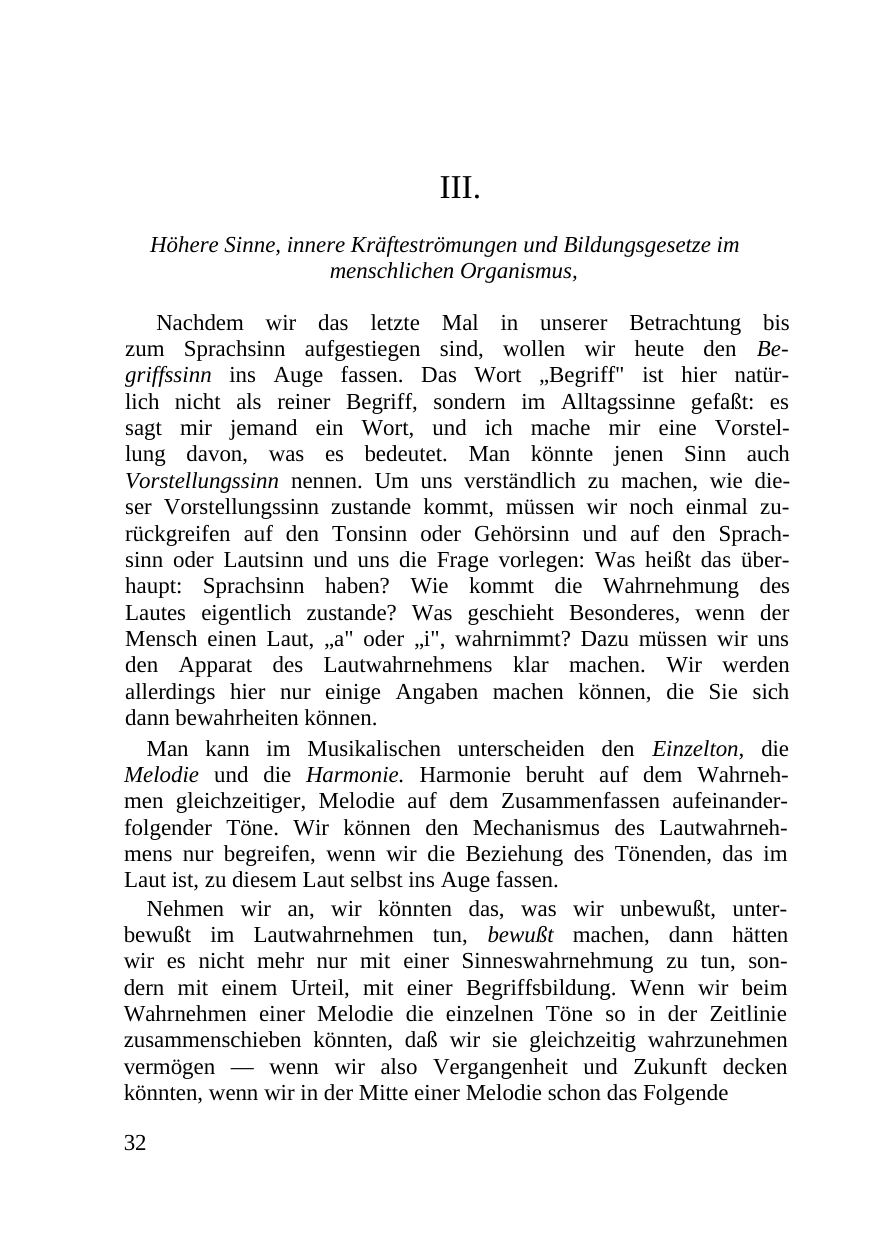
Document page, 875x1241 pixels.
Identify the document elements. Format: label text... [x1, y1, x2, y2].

text Höhere Sinne, innere Kräfteströmungen und Bildungsgesetze im menschlichen Organismus, [150, 231, 791, 284]
text Nachdem wir das letzte Mal in unserer Betrachtung bis zum Sprachsinn aufgestiegen sind, wollen wir heute den Be- griffssinn ins Auge fassen. Das Wort „Begriff" ist hier natür- lich nicht als reiner Begriff, sondern im Alltagssinne gefaßt: es sagt mir jemand ein Wort, und ich mache mir eine Vorstel- lung davon, was es bedeutet. Man könnte jenen Sinn auch Vorstellungssinn nennen. Um uns verständlich zu machen, wie die- ser Vorstellungssinn zustande kommt, müssen wir noch einmal zu- rückgreifen auf den Tonsinn oder Gehörsinn und auf den Sprach- sinn oder Lautsinn und uns die Frage vorlegen: Was heißt das über- haupt: Sprachsinn haben? Wie kommt die Wahrnehmung des Lautes eigentlich zustande? Was geschieht Besonderes, wenn der Mensch einen Laut, „a" oder „i", wahrnimmt? Dazu müssen wir uns den Apparat des Lautwahrnehmens klar machen. Wir werden allerdings hier nur einige Angaben machen können, die Sie sich dann bewahrheiten können. [125, 309, 791, 730]
text 32 [123, 1128, 791, 1155]
text Man kann im Musikalischen unterscheiden den Einzelton, die Melodie und die Harmonie. Harmonie beruht auf dem Wahrneh- men gleichzeitiger, Melodie auf dem Zusammenfassen aufeinander- folgender Töne. Wir können den Mechanismus des Lautwahrneh- mens nur begreifen, wenn wir die Beziehung des Tönenden, das im Laut ist, zu diesem Laut selbst ins Auge fassen. [124, 734, 789, 893]
text III. [130, 168, 791, 206]
text Nehmen wir an, wir könnten das, was wir unbewußt, unter- bewußt im Lautwahrnehmen tun, bewußt machen, dann hätten wir es nicht mehr nur mit einer Sinneswahrnehmung zu tun, son- dern mit einem Urteil, mit einer Begriffsbildung. Wenn wir beim Wahrnehmen einer Melodie die einzelnen Töne so in der Zeitlinie zusammenschieben könnten, daß wir sie gleichzeitig wahrzunehmen vermögen — wenn wir also Vergangenheit und Zukunft decken könnten, wenn wir in der Mitte einer Melodie schon das Folgende [123, 895, 788, 1106]
